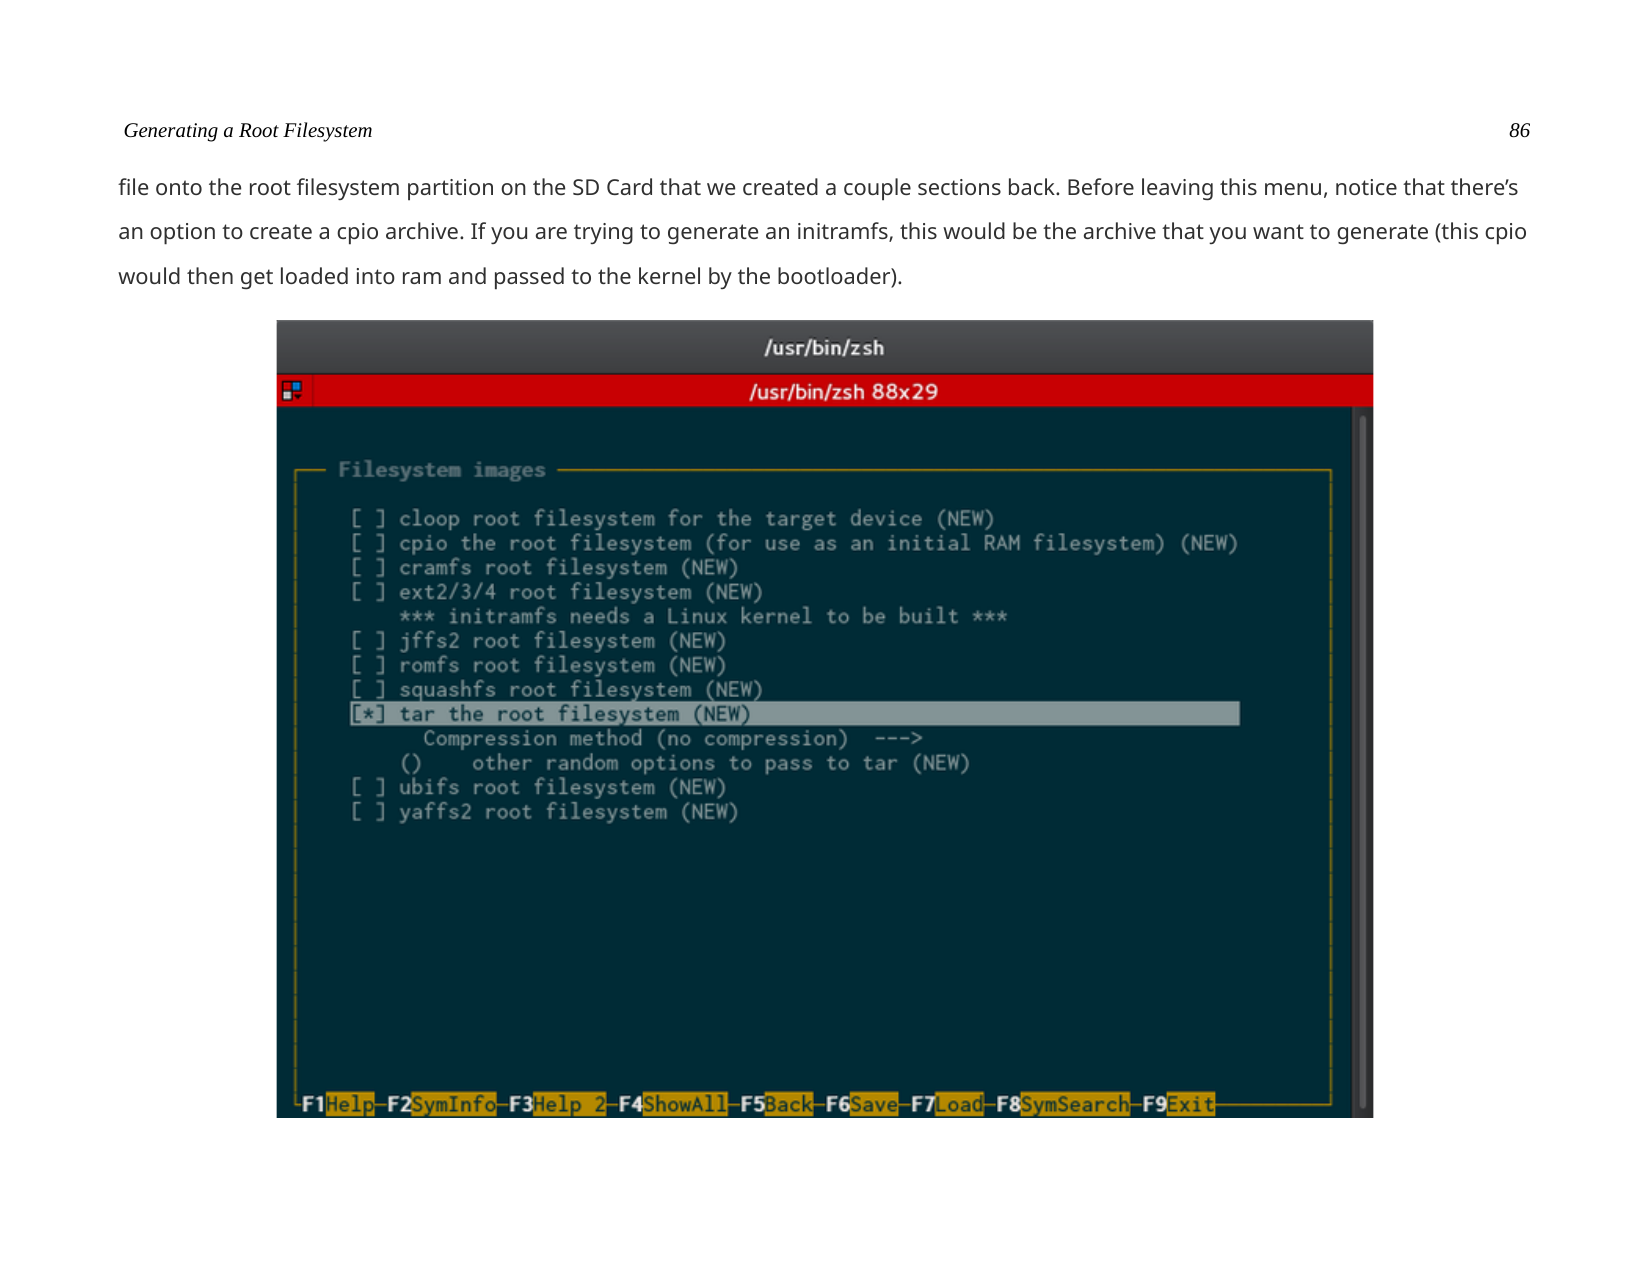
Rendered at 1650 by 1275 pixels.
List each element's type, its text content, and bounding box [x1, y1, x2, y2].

picture [754, 583, 762, 603]
picture [669, 777, 678, 798]
picture [765, 539, 799, 551]
picture [425, 586, 434, 600]
picture [741, 759, 752, 771]
picture [352, 534, 361, 552]
picture [474, 783, 483, 794]
picture [559, 507, 568, 526]
picture [400, 611, 434, 621]
picture [680, 777, 725, 798]
picture [826, 609, 849, 625]
picture [399, 539, 423, 556]
picture [436, 539, 446, 551]
picture [486, 609, 495, 625]
picture [425, 535, 434, 551]
picture [352, 654, 361, 674]
picture [949, 609, 958, 625]
picture [802, 514, 825, 530]
picture [913, 754, 921, 775]
picture [924, 537, 934, 551]
picture [742, 606, 752, 624]
picture [510, 686, 520, 696]
picture [486, 753, 532, 771]
picture [425, 556, 460, 576]
picture [632, 782, 655, 794]
picture [911, 732, 922, 744]
picture [680, 631, 725, 677]
picture [377, 631, 384, 651]
picture [413, 807, 423, 820]
picture [717, 534, 727, 551]
picture [1120, 537, 1129, 551]
picture [668, 686, 691, 696]
picture [753, 611, 799, 625]
picture [631, 589, 641, 605]
picture [717, 584, 752, 600]
picture [461, 534, 495, 551]
picture [571, 783, 581, 794]
picture [924, 754, 959, 771]
picture [1192, 535, 1202, 551]
picture [668, 508, 679, 525]
picture [473, 582, 482, 599]
picture [900, 539, 910, 551]
picture [535, 508, 545, 525]
picture [596, 582, 605, 600]
picture [645, 539, 654, 551]
picture [680, 514, 702, 526]
picture [485, 660, 508, 674]
picture [547, 759, 556, 771]
picture [717, 508, 751, 526]
picture [377, 534, 384, 553]
picture [571, 582, 581, 599]
picture [693, 611, 727, 625]
picture [619, 634, 629, 648]
picture [497, 807, 520, 820]
picture [474, 734, 483, 745]
picture [449, 783, 459, 794]
picture [656, 537, 691, 551]
picture [547, 586, 556, 600]
picture [704, 734, 714, 745]
picture [400, 808, 410, 824]
picture [645, 686, 654, 696]
picture [438, 582, 459, 600]
picture [377, 582, 384, 602]
picture [584, 783, 592, 794]
picture [584, 637, 592, 648]
picture [523, 730, 531, 745]
picture [438, 802, 447, 820]
picture [534, 734, 557, 745]
picture [400, 633, 410, 653]
picture [547, 611, 557, 625]
picture [535, 654, 545, 673]
picture [571, 534, 581, 551]
picture [692, 802, 738, 823]
picture [413, 630, 423, 648]
picture [814, 734, 838, 745]
picture [888, 510, 896, 526]
picture [459, 612, 472, 624]
picture [535, 776, 545, 794]
picture [1180, 534, 1190, 555]
picture [535, 631, 545, 648]
picture [814, 539, 837, 551]
picture [548, 510, 555, 526]
picture [497, 563, 520, 576]
picture [571, 802, 580, 820]
picture [1229, 534, 1238, 554]
picture [436, 465, 462, 477]
picture [486, 807, 495, 819]
picture [826, 512, 836, 526]
picture [900, 606, 933, 625]
picture [399, 508, 421, 526]
picture [352, 776, 361, 797]
picture [681, 734, 691, 745]
picture [571, 660, 581, 674]
picture [765, 758, 799, 775]
picture [547, 656, 555, 674]
picture [353, 461, 360, 477]
picture [1205, 535, 1213, 551]
picture [523, 805, 531, 820]
picture [377, 777, 384, 797]
picture [948, 509, 994, 530]
picture [595, 780, 629, 799]
picture [377, 508, 384, 528]
text file onto the root filesystem partition on the SD Card that we created a couple sections back. Before leaving this menu, notice that there’s an option to create a cpio archive. If you are trying to generate an initramfs, this would be the archive that you want to generate (this cpio would then get loaded into ram and passed to the kernel by the bootloader). [118, 172, 1532, 291]
picture [449, 803, 471, 820]
picture [607, 539, 629, 551]
picture [888, 535, 896, 551]
picture [570, 611, 592, 625]
picture [632, 561, 641, 575]
picture [1059, 534, 1067, 551]
picture [400, 589, 411, 600]
picture [669, 631, 678, 677]
picture [276, 320, 1374, 1118]
picture [681, 607, 689, 625]
picture [1131, 539, 1154, 551]
picture [596, 534, 605, 551]
picture [522, 589, 545, 600]
picture [436, 734, 471, 750]
picture [619, 511, 629, 526]
picture [1034, 534, 1044, 551]
picture [450, 608, 458, 625]
picture [1107, 539, 1116, 551]
picture [584, 535, 592, 551]
picture [474, 514, 483, 525]
picture [571, 637, 581, 648]
picture [498, 734, 520, 745]
picture [510, 658, 520, 674]
picture [571, 556, 580, 576]
picture [595, 606, 629, 625]
picture [559, 558, 567, 576]
picture [584, 584, 592, 600]
picture [509, 780, 520, 794]
picture [475, 461, 482, 477]
picture [559, 753, 619, 771]
picture [596, 563, 605, 576]
picture [656, 563, 667, 575]
picture [1070, 539, 1092, 551]
picture [705, 534, 714, 555]
picture [352, 802, 361, 821]
picture [595, 637, 618, 653]
picture [851, 539, 874, 551]
picture [571, 679, 581, 696]
picture [631, 540, 642, 556]
picture [583, 807, 592, 820]
picture [619, 658, 655, 674]
picture [607, 589, 629, 600]
picture [437, 679, 484, 696]
picture [961, 534, 970, 551]
picture [657, 586, 691, 600]
picture [998, 611, 1007, 621]
picture [413, 589, 422, 600]
picture [583, 563, 592, 576]
picture [729, 539, 751, 551]
picture [717, 734, 763, 750]
picture [352, 582, 361, 601]
picture [377, 557, 384, 577]
picture [730, 756, 739, 771]
picture [1216, 535, 1227, 550]
picture [862, 606, 885, 625]
picture [682, 558, 689, 579]
picture [485, 734, 495, 745]
picture [474, 660, 483, 673]
picture [584, 514, 592, 526]
picture [949, 539, 958, 551]
picture [462, 584, 471, 600]
picture [559, 630, 568, 648]
picture [937, 605, 945, 625]
picture [352, 556, 361, 577]
picture [522, 539, 545, 551]
picture [656, 807, 667, 819]
picture [631, 759, 655, 775]
picture [510, 511, 520, 526]
picture [570, 734, 592, 745]
picture [803, 758, 812, 771]
picture [486, 563, 495, 575]
picture [339, 461, 350, 477]
picture [791, 734, 799, 745]
picture [937, 509, 945, 530]
picture [632, 514, 655, 526]
picture [632, 637, 655, 648]
picture [377, 655, 384, 675]
picture [485, 783, 508, 794]
picture [474, 637, 483, 648]
picture [595, 660, 618, 696]
picture [510, 634, 520, 648]
picture [705, 582, 714, 604]
picture [485, 637, 508, 648]
picture [437, 637, 447, 648]
picture [607, 807, 630, 824]
picture [425, 802, 435, 819]
picture [548, 778, 555, 794]
picture [352, 630, 361, 650]
picture [522, 686, 545, 696]
picture [645, 589, 654, 600]
picture [461, 563, 471, 576]
picture [485, 465, 545, 481]
picture [765, 734, 788, 745]
picture [425, 778, 433, 794]
picture [425, 462, 435, 477]
picture [937, 535, 945, 551]
picture [1047, 535, 1055, 551]
picture [692, 558, 738, 579]
picture [803, 605, 812, 625]
picture [632, 805, 641, 820]
picture [559, 776, 568, 795]
picture [293, 469, 1333, 1118]
picture [766, 512, 800, 526]
picture [474, 608, 482, 625]
picture [364, 459, 374, 477]
picture [864, 756, 898, 771]
picture [667, 608, 678, 625]
picture [546, 556, 557, 575]
picture [595, 807, 605, 820]
picture [1094, 539, 1105, 556]
picture [584, 660, 592, 674]
picture [399, 754, 423, 794]
picture [643, 807, 653, 820]
picture [424, 514, 459, 530]
picture [485, 514, 508, 526]
picture [486, 685, 495, 696]
picture [376, 465, 424, 481]
picture [377, 802, 384, 822]
picture [352, 508, 361, 528]
picture [607, 563, 630, 579]
picture [349, 679, 1241, 750]
picture [437, 654, 448, 673]
picture [547, 802, 557, 819]
picture [827, 756, 849, 771]
picture [973, 611, 995, 621]
picture [850, 508, 885, 526]
picture [509, 605, 545, 625]
picture [485, 584, 495, 600]
picture [669, 755, 677, 771]
picture [449, 660, 459, 674]
picture [498, 611, 507, 624]
picture [448, 632, 460, 649]
picture [667, 734, 679, 745]
picture [584, 681, 592, 696]
picture [510, 539, 520, 551]
picture [682, 802, 689, 823]
picture [547, 537, 556, 551]
picture [643, 563, 653, 576]
picture [522, 560, 531, 576]
picture [911, 514, 922, 526]
picture [437, 776, 448, 794]
picture [961, 754, 970, 774]
picture [680, 759, 715, 771]
picture [400, 660, 435, 674]
picture [985, 535, 1020, 551]
picture [644, 611, 654, 625]
picture [913, 535, 921, 551]
picture [548, 633, 555, 648]
picture [425, 631, 435, 648]
picture [399, 563, 422, 576]
picture [607, 685, 630, 696]
picture [473, 759, 484, 771]
picture [510, 589, 520, 599]
picture [1156, 534, 1163, 555]
picture [595, 514, 618, 530]
picture [559, 804, 568, 820]
picture [656, 683, 666, 696]
picture [559, 654, 568, 674]
picture [570, 514, 581, 526]
picture [900, 514, 909, 526]
picture [547, 683, 556, 696]
picture [656, 756, 666, 771]
